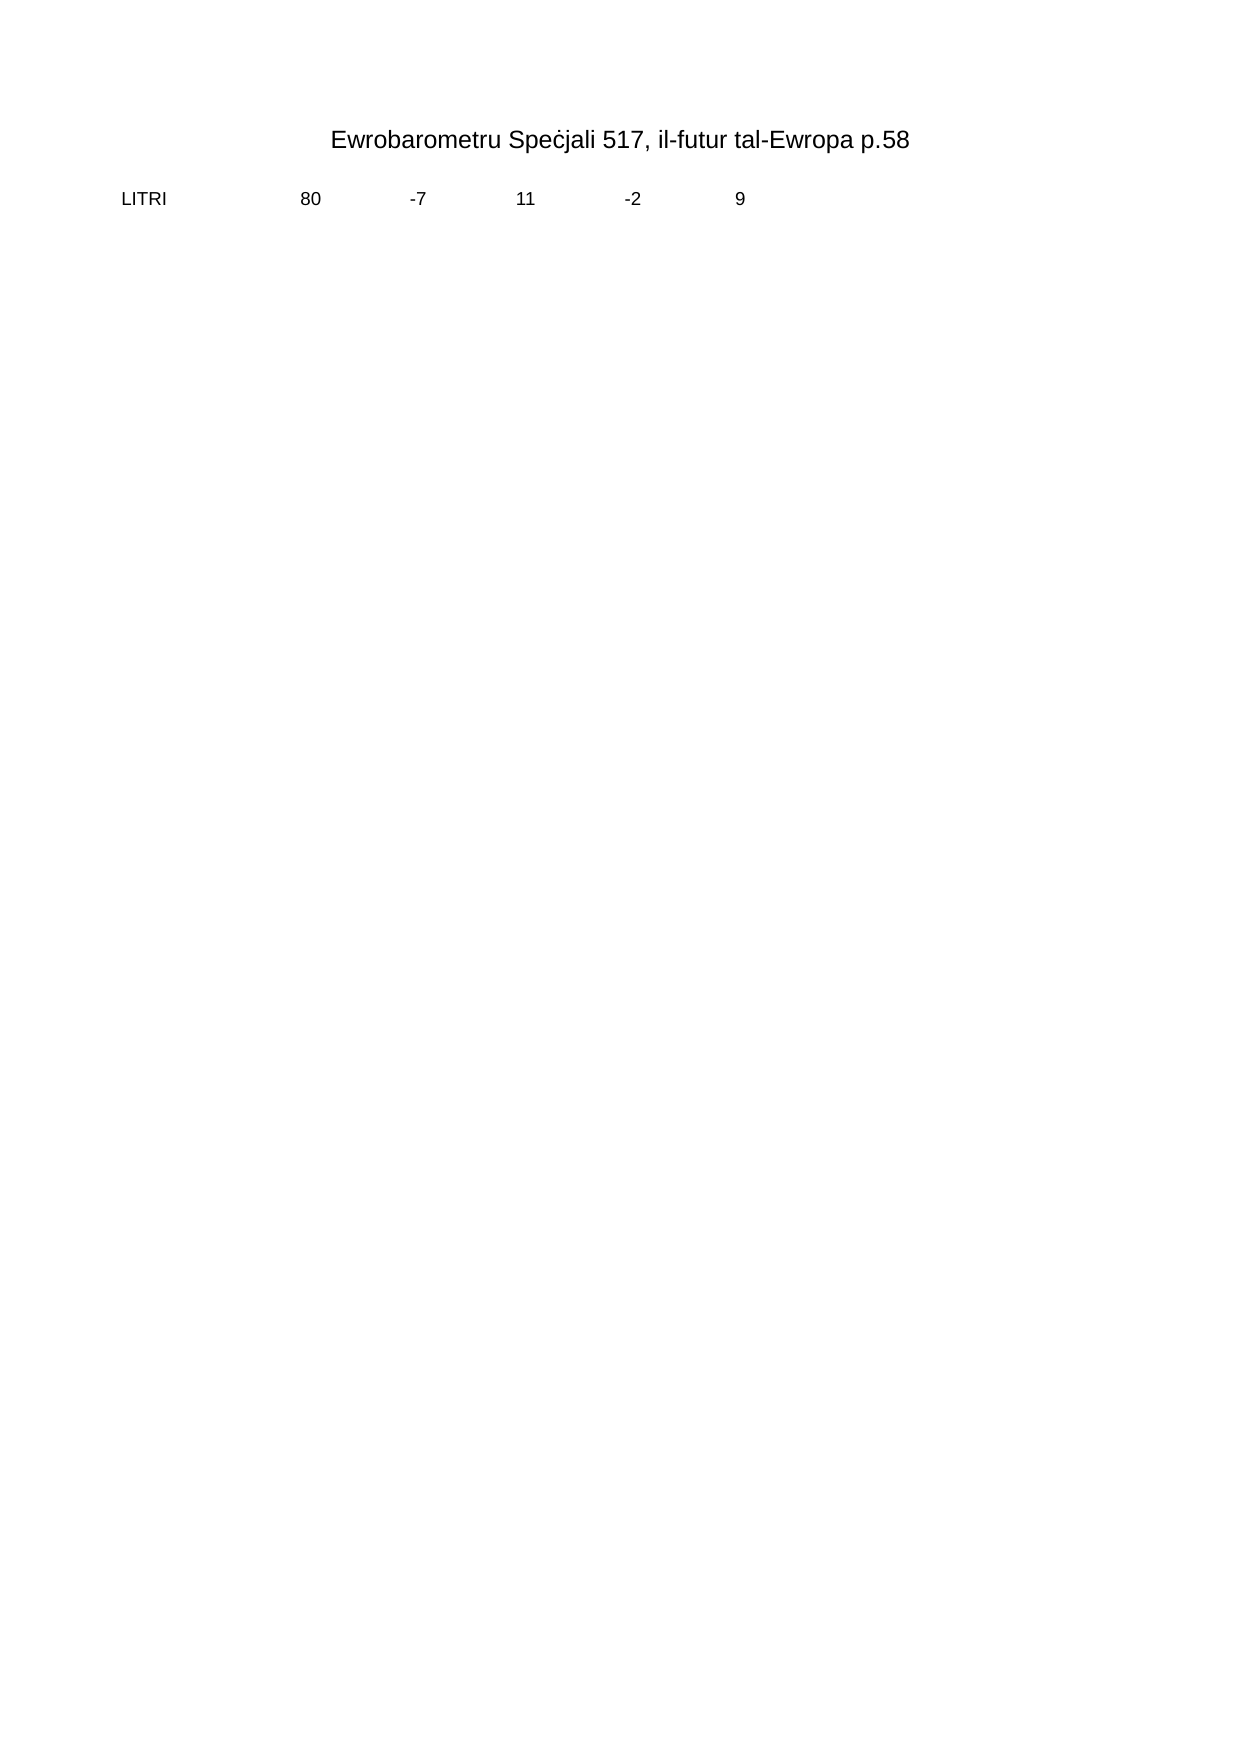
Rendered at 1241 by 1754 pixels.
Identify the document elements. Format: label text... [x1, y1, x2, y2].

table_cell -2 [579, 183, 686, 215]
table_cell LITRI [118, 183, 257, 215]
table_cell -7 [364, 183, 472, 215]
table_cell 11 [472, 183, 579, 215]
table_cell 9 [686, 183, 794, 215]
table_cell 80 [257, 183, 364, 215]
